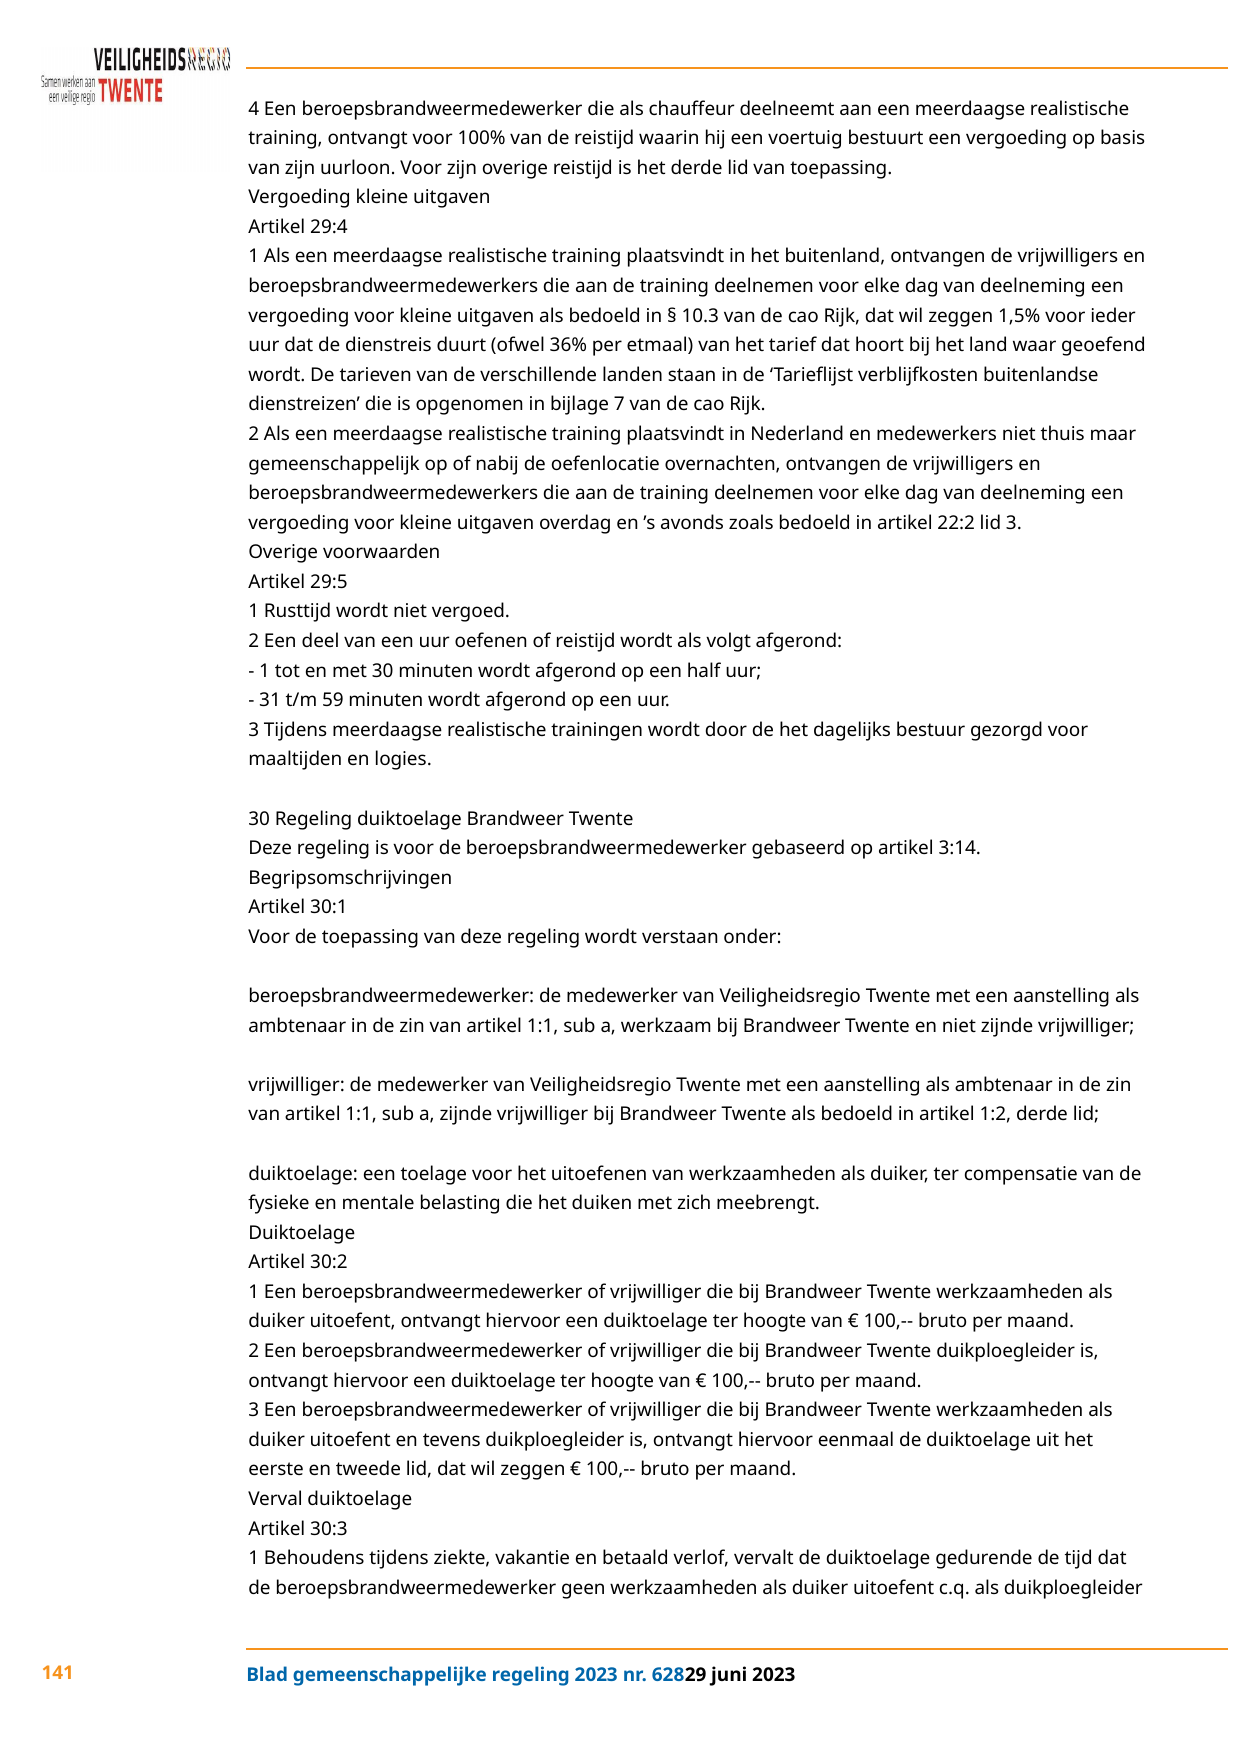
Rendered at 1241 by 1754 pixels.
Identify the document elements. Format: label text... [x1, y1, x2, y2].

text 2 Als een meerdaagse realistische training plaatsvindt in Nederland en medewerkers niet thuis maar gemeenschappelijk op of nabij de oefenlocatie overnachten, ontvangen de vrijwilligers en beroepsbrandweermedewerkers die aan de training deelnemen voor elke dag van deelneming een vergoeding voor kleine uitgaven overdag en ’s avonds zoals bedoeld in artikel 22:2 lid 3. [248, 420, 1152, 535]
text duiktoelage: een toelage voor het uitoefenen van werkzaamheden als duiker, ter compensatie van de fysieke en mentale belasting die het duiken met zich meebrengt. [248, 1160, 1152, 1215]
text 3 Tijdens meerdaagse realistische trainingen wordt door de het dagelijks bestuur gezorgd voor maaltijden en logies. [248, 716, 1152, 771]
text beroepsbrandweermedewerker: de medewerker van Veiligheidsregio Twente met een aanstelling als ambtenaar in de zin van artikel 1:1, sub a, werkzaam bij Brandweer Twente en niet zijnde vrijwilliger; [248, 982, 1152, 1038]
text 4 Een beroepsbrandweermedewerker die als chauffeur deelneemt aan een meerdaagse realistische training, ontvangt voor 100% van de reistijd waarin hij een voertuig bestuurt een vergoeding op basis van zijn uurloon. Voor zijn overige reistijd is het derde lid van toepassing. [248, 95, 1152, 180]
text Artikel 30:1 [248, 893, 1152, 919]
text - 1 tot en met 30 minuten wordt afgerond op een half uur; [248, 657, 1152, 683]
text Artikel 29:5 [248, 568, 1152, 594]
text Begripsomschrijvingen [248, 864, 1152, 890]
text Overige voorwaarden [248, 538, 1152, 564]
text Artikel 30:3 [248, 1515, 1152, 1541]
text Artikel 30:2 [248, 1248, 1152, 1274]
text Vergoeding kleine uitgaven [248, 183, 1152, 209]
text 2 Een beroepsbrandweermedewerker of vrijwilliger die bij Brandweer Twente duikploegleider is, ontvangt hiervoor een duiktoelage ter hoogte van € 100,-- bruto per maand. [248, 1337, 1152, 1393]
text Verval duiktoelage [248, 1485, 1152, 1511]
text 1 Een beroepsbrandweermedewerker of vrijwilliger die bij Brandweer Twente werkzaamheden als duiker uitoefent, ontvangt hiervoor een duiktoelage ter hoogte van € 100,-- bruto per maand. [248, 1278, 1152, 1333]
text Artikel 29:4 [248, 213, 1152, 239]
picture [41, 47, 231, 172]
text Duiktoelage [248, 1219, 1152, 1245]
text Deze regeling is voor de beroepsbrandweermedewerker gebaseerd op artikel 3:14. [248, 834, 1152, 860]
text 1 Behoudens tijdens ziekte, vakantie en betaald verlof, vervalt de duiktoelage gedurende de tijd dat de beroepsbrandweermedewerker geen werkzaamheden als duiker uitoefent c.q. als duikploegleider [248, 1544, 1152, 1600]
text vrijwilliger: de medewerker van Veiligheidsregio Twente met een aanstelling als ambtenaar in de zin van artikel 1:1, sub a, zijnde vrijwilliger bij Brandweer Twente als bedoeld in artikel 1:2, derde lid; [248, 1071, 1152, 1126]
text 2 Een deel van een uur oefenen of reistijd wordt als volgt afgerond: [248, 627, 1152, 653]
text Voor de toepassing van deze regeling wordt verstaan onder: [248, 923, 1152, 949]
text 30 Regeling duiktoelage Brandweer Twente [248, 805, 1152, 831]
text 3 Een beroepsbrandweermedewerker of vrijwilliger die bij Brandweer Twente werkzaamheden als duiker uitoefent en tevens duikploegleider is, ontvangt hiervoor eenmaal de duiktoelage uit het eerste en tweede lid, dat wil zeggen € 100,-- bruto per maand. [248, 1396, 1152, 1481]
text 1 Rusttijd wordt niet vergoed. [248, 598, 1152, 623]
text 1 Als een meerdaagse realistische training plaatsvindt in het buitenland, ontvangen de vrijwilligers en beroepsbrandweermedewerkers die aan de training deelnemen voor elke dag van deelneming een vergoeding voor kleine uitgaven als bedoeld in § 10.3 van de cao Rijk, dat wil zeggen 1,5% voor ieder uur dat de dienstreis duurt (ofwel 36% per etmaal) van het tarief dat hoort bij het land waar geoefend wordt. De tarieven van de verschillende landen staan in de ‘Tarieflijst verblijfkosten buitenlandse dienstreizen’ die is opgenomen in bijlage 7 van de cao Rijk. [248, 243, 1152, 416]
text - 31 t/m 59 minuten wordt afgerond op een uur. [248, 686, 1152, 712]
